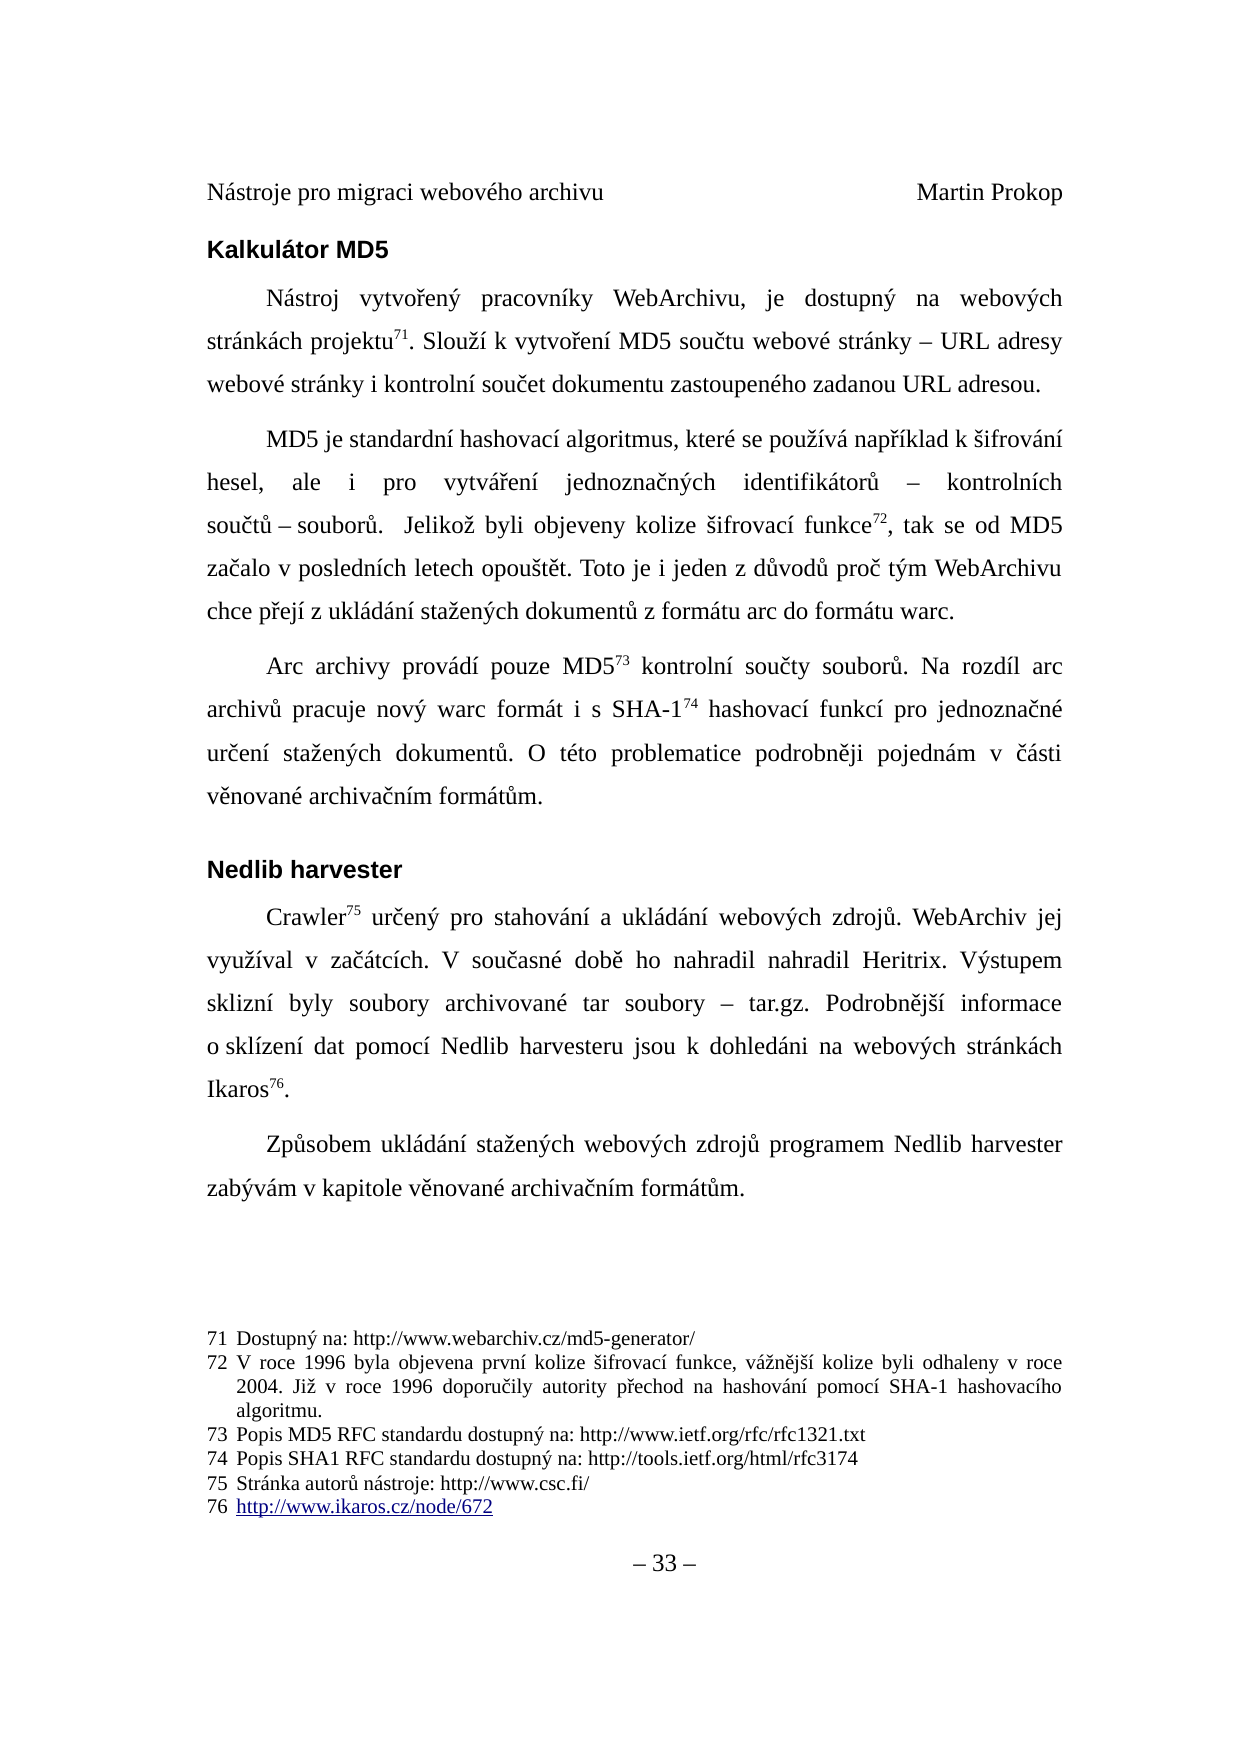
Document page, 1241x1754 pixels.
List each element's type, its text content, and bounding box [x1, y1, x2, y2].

text V roce 1996 byla objevena první kolize šifrovací funkce, vážnější kolize byli odhaleny v roce 2004. Již v roce 1996 doporučily autority přechod na hashování pomocí SHA-1 hashovacího algoritmu. [207, 1350, 1063, 1422]
text Popis SHA1 RFC standardu dostupný na: http://tools.ietf.org/html/rfc3174 [207, 1446, 1063, 1470]
text http://www.ikaros.cz/node/672 [207, 1494, 1063, 1518]
text Popis MD5 RFC standardu dostupný na: http://www.ietf.org/rfc/rfc1321.txt [207, 1422, 1063, 1446]
text Nástroj vytvořený pracovníky WebArchivu, je dostupný na webových stránkách projektu. Slouží k vytvoření MD5 součtu webové stránky – URL adresy webové stránky i kontrolní součet dokumentu zastoupeného zadanou URL adresou. [207, 283, 1063, 398]
subtitle Nedlib harvester [207, 855, 1063, 883]
subtitle Kalkulátor MD5 [207, 235, 1063, 264]
text Dostupný na: http://www.webarchiv.cz/md5-generator/ [207, 1326, 1063, 1350]
text Arc archivy provádí pouze MD5 kontrolní součty souborů. Na rozdíl arc archivů pracuje nový warc formát i s SHA-1 hashovací funkcí pro jednoznačné určení stažených dokumentů. O této problematice podrobněji pojednám v části věnované archivačním formátům. [207, 651, 1063, 809]
text Stránka autorů nástroje: http://www.csc.fi/ [207, 1470, 1063, 1494]
text Crawler určený pro stahování a ukládání webových zdrojů. WebArchiv jej využíval v začátcích. V současné době ho nahradil nahradil Heritrix. Výstupem sklizní byly soubory archivované tar soubory – tar.gz. Podrobnější informace o sklízení dat pomocí Nedlib harvesteru jsou k dohledáni na webových stránkách Ikaros. [207, 902, 1063, 1103]
text Způsobem ukládání stažených webových zdrojů programem Nedlib harvester zabývám v kapitole věnované archivačním formátům. [207, 1129, 1063, 1201]
text MD5 je standardní hashovací algoritmus, které se používá například k šifrování hesel, ale i pro vytváření jednoznačných identifikátorů – kontrolních součtů – souborů. Jelikož byli objeveny kolize šifrovací funkce, tak se od MD5 začalo v posledních letech opouštět. Toto je i jeden z důvodů proč tým WebArchivu chce přejí z ukládání stažených dokumentů z formátu arc do formátu warc. [207, 424, 1063, 625]
